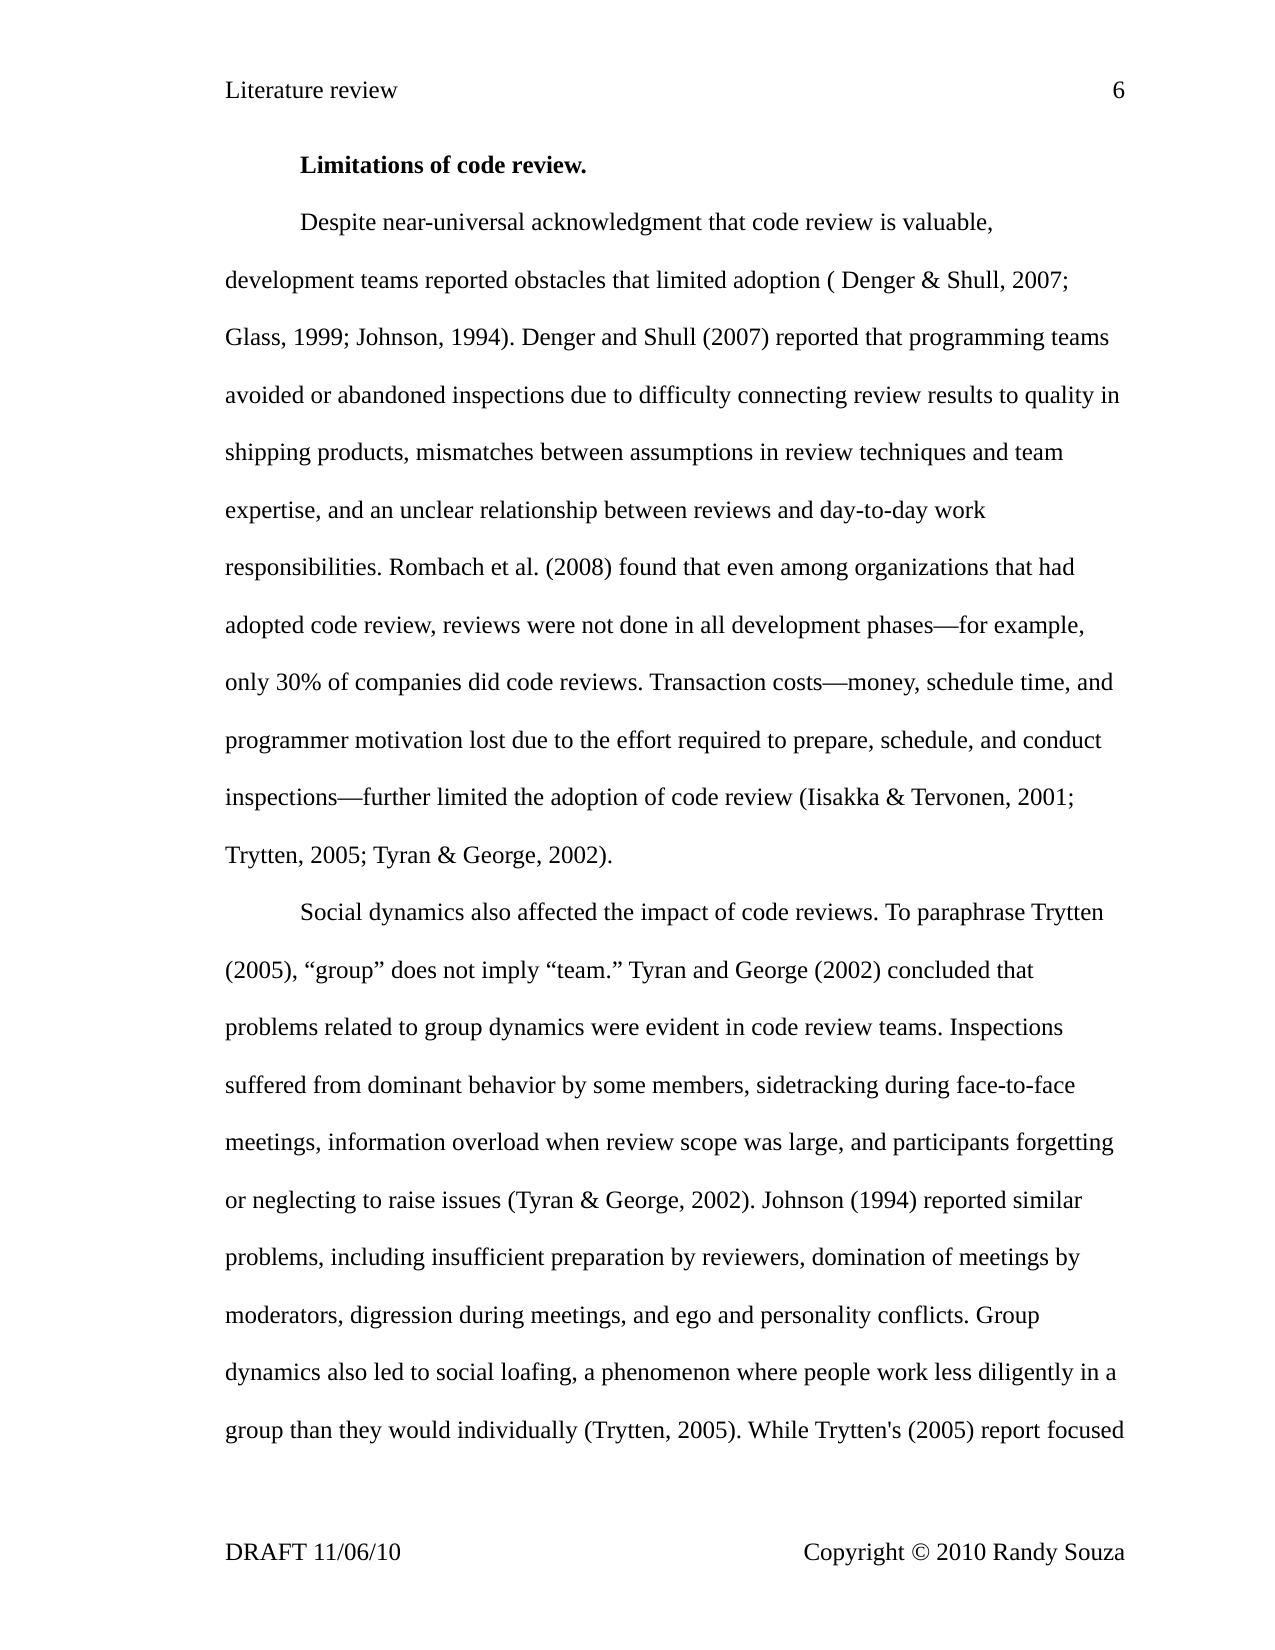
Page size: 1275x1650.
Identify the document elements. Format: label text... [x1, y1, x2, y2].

text Despite near-universal acknowledgment that code review is valuable, development teams reported obstacles that limited adoption ( Denger & Shull, 2007; Glass, 1999; Johnson, 1994). Denger and Shull (2007) reported that programming teams avoided or abandoned inspections due to difficulty connecting review results to quality in shipping products, mismatches between assumptions in review techniques and team expertise, and an unclear relationship between reviews and day-to-day work responsibilities. Rombach et al. (2008) found that even among organizations that had adopted code review, reviews were not done in all development phases—for example, only 30% of companies did code reviews. Transaction costs—money, schedule time, and programmer motivation lost due to the effort required to prepare, schedule, and conduct inspections—further limited the adoption of code review (Iisakka & Tervonen, 2001; Trytten, 2005; Tyran & George, 2002). [225, 207, 1125, 869]
subtitle Limitations of code review. [300, 150, 1125, 179]
text Social dynamics also affected the impact of code reviews. To paraphrase Trytten (2005), “group” does not imply “team.” Tyran and George (2002) concluded that problems related to group dynamics were evident in code review teams. Inspections suffered from dominant behavior by some members, sidetracking during face-to-face meetings, information overload when review scope was large, and participants forgetting or neglecting to raise issues (Tyran & George, 2002). Johnson (1994) reported similar problems, including insufficient preparation by reviewers, domination of meetings by moderators, digression during meetings, and ego and personality conflicts. Group dynamics also led to social loafing, a phenomenon where people work less diligently in a group than they would individually (Trytten, 2005). While Trytten's (2005) report focused [225, 897, 1125, 1444]
